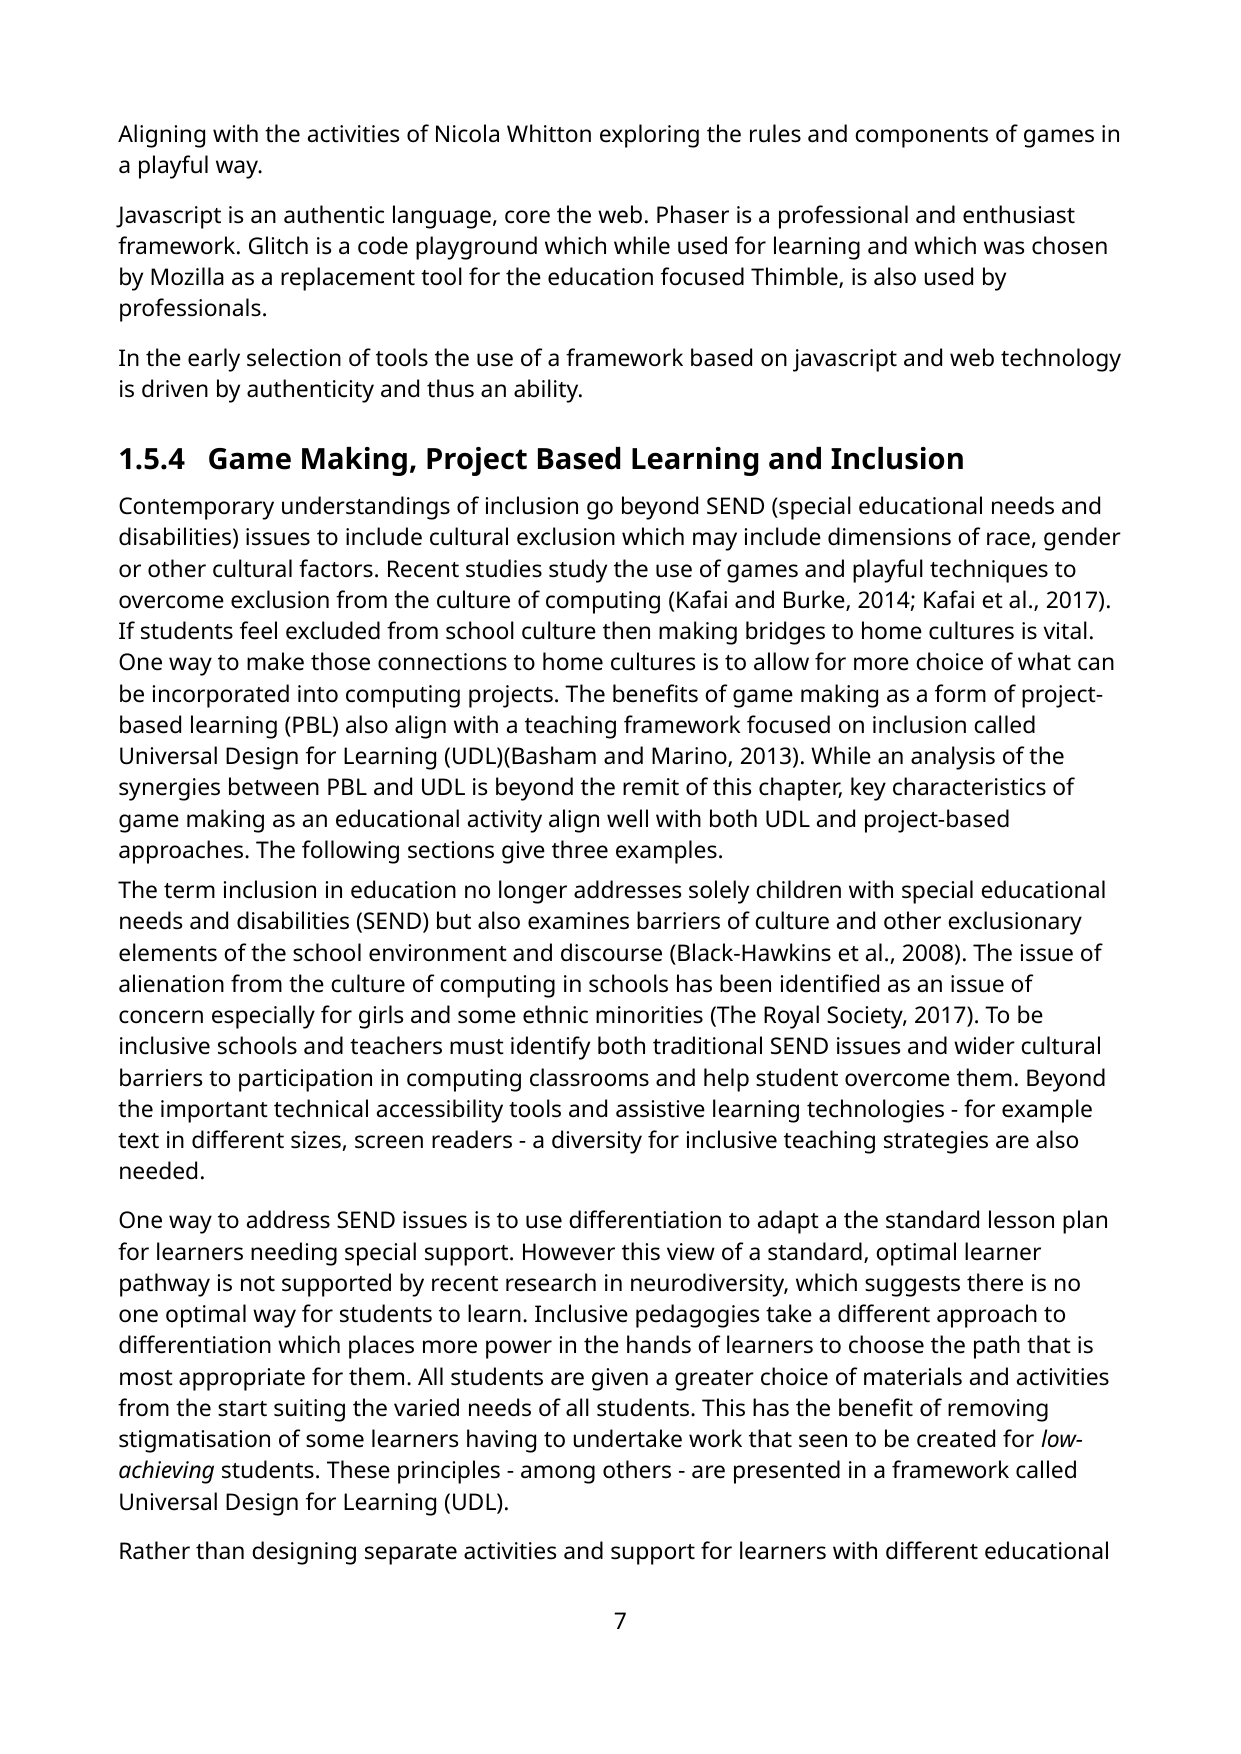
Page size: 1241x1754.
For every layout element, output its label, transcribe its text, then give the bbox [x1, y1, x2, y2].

text Rather than designing separate activities and support for learners with different educational [118, 1535, 1122, 1566]
text In the early selection of tools the use of a framework based on javascript and web technology is driven by authenticity and thus an ability. [118, 341, 1122, 404]
text Contemporary understandings of inclusion go beyond SEND (special educational needs and disabilities) issues to include cultural exclusion which may include dimensions of race, gender or other cultural factors. Recent studies study the use of games and playful techniques to overcome exclusion from the culture of computing (Kafai and Burke, 2014; Kafai et al., 2017). If students feel excluded from school culture then making bridges to home cultures is vital. One way to make those connections to home cultures is to allow for more choice of what can be incorporated into computing projects. The benefits of game making as a form of project-based learning (PBL) also align with a teaching framework focused on inclusion called Universal Design for Learning (UDL)(Basham and Marino, 2013). While an analysis of the synergies between PBL and UDL is beyond the remit of this chapter, key characteristics of game making as an educational activity align well with both UDL and project-based approaches. The following sections give three examples. [118, 490, 1122, 865]
text One way to address SEND issues is to use differentiation to adapt a the standard lesson plan for learners needing special support. However this view of a standard, optimal learner pathway is not supported by recent research in neurodiversity, which suggests there is no one optimal way for students to learn. Inclusive pedagogies take a different approach to differentiation which places more power in the hands of learners to choose the path that is most appropriate for them. All students are given a greater choice of materials and activities from the start suiting the varied needs of all students. This has the benefit of removing stigmatisation of some learners having to undertake work that seen to be created for low-achieving students. These principles - among others - are presented in a framework called Universal Design for Learning (UDL). [118, 1204, 1122, 1517]
text Javascript is an authentic language, core the web. Phaser is a professional and enthusiast framework. Glitch is a code playground which while used for learning and which was chosen by Mozilla as a replacement tool for the education focused Thimble, is also used by professionals. [118, 198, 1122, 323]
subtitle Game Making, Project Based Learning and Inclusion [118, 438, 1122, 478]
text The term inclusion in education no longer addresses solely children with special educational needs and disabilities (SEND) but also examines barriers of culture and other exclusionary elements of the school environment and discourse (Black-Hawkins et al., 2008). The issue of alienation from the culture of computing in schools has been identified as an issue of concern especially for girls and some ethnic minorities (The Royal Society, 2017). To be inclusive schools and teachers must identify both traditional SEND issues and wider cultural barriers to participation in computing classrooms and help student overcome them. Beyond the important technical accessibility tools and assistive learning technologies - for example text in different sizes, screen readers - a diversity for inclusive teaching strategies are also needed. [118, 874, 1122, 1187]
text Aligning with the activities of Nicola Whitton exploring the rules and components of games in a playful way. [118, 118, 1122, 181]
